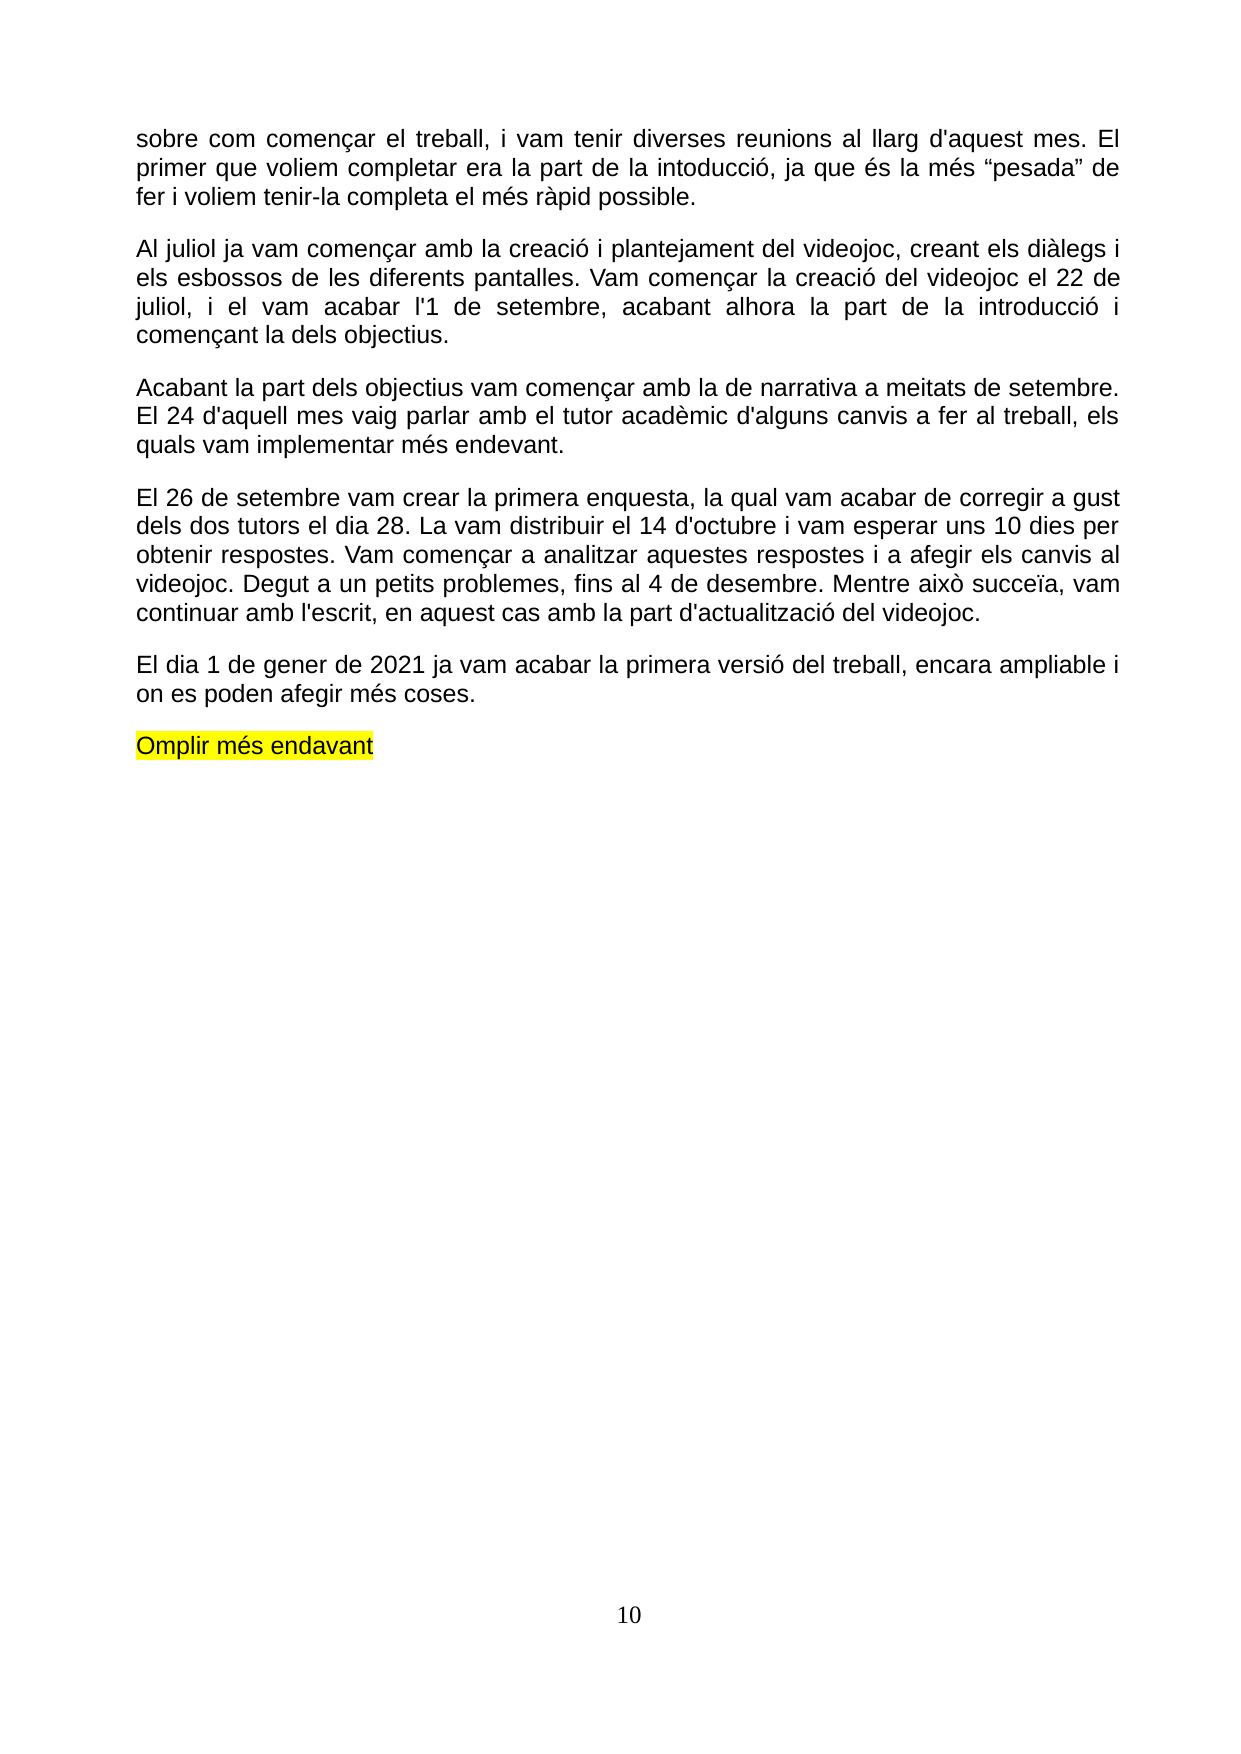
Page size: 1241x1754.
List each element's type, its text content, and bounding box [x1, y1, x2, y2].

text Omplir més endavant [136, 731, 1122, 760]
text El 26 de setembre vam crear la primera enquesta, la qual vam acabar de corregir a gust dels dos tutors el dia 28. La vam distribuir el 14 d'octubre i vam esperar uns 10 dies per obtenir respostes. Vam començar a analitzar aquestes respostes i a afegir els canvis al videojoc. Degut a un petits problemes, fins al 4 de desembre. Mentre això succeïa, vam continuar amb l'escrit, en aquest cas amb la part d'actualització del videojoc. [136, 482, 1122, 626]
text El dia 1 de gener de 2021 ja vam acabar la primera versió del treball, encara ampliable i on es poden afegir més coses. [136, 650, 1122, 707]
text Acabant la part dels objectius vam començar amb la de narrativa a meitats de setembre. El 24 d'aquell mes vaig parlar amb el tutor acadèmic d'alguns canvis a fer al treball, els quals vam implementar més endevant. [136, 373, 1122, 459]
text sobre com començar el treball, i vam tenir diverses reunions al llarg d'aquest mes. El primer que voliem completar era la part de la intoducció, ja que és la més “pesada” de fer i voliem tenir-la completa el més ràpid possible. [136, 124, 1122, 210]
text Al juliol ja vam començar amb la creació i plantejament del videojoc, creant els diàlegs i els esbossos de les diferents pantalles. Vam començar la creació del videojoc el 22 de juliol, i el vam acabar l'1 de setembre, acabant alhora la part de la introducció i començant la dels objectius. [136, 234, 1122, 349]
